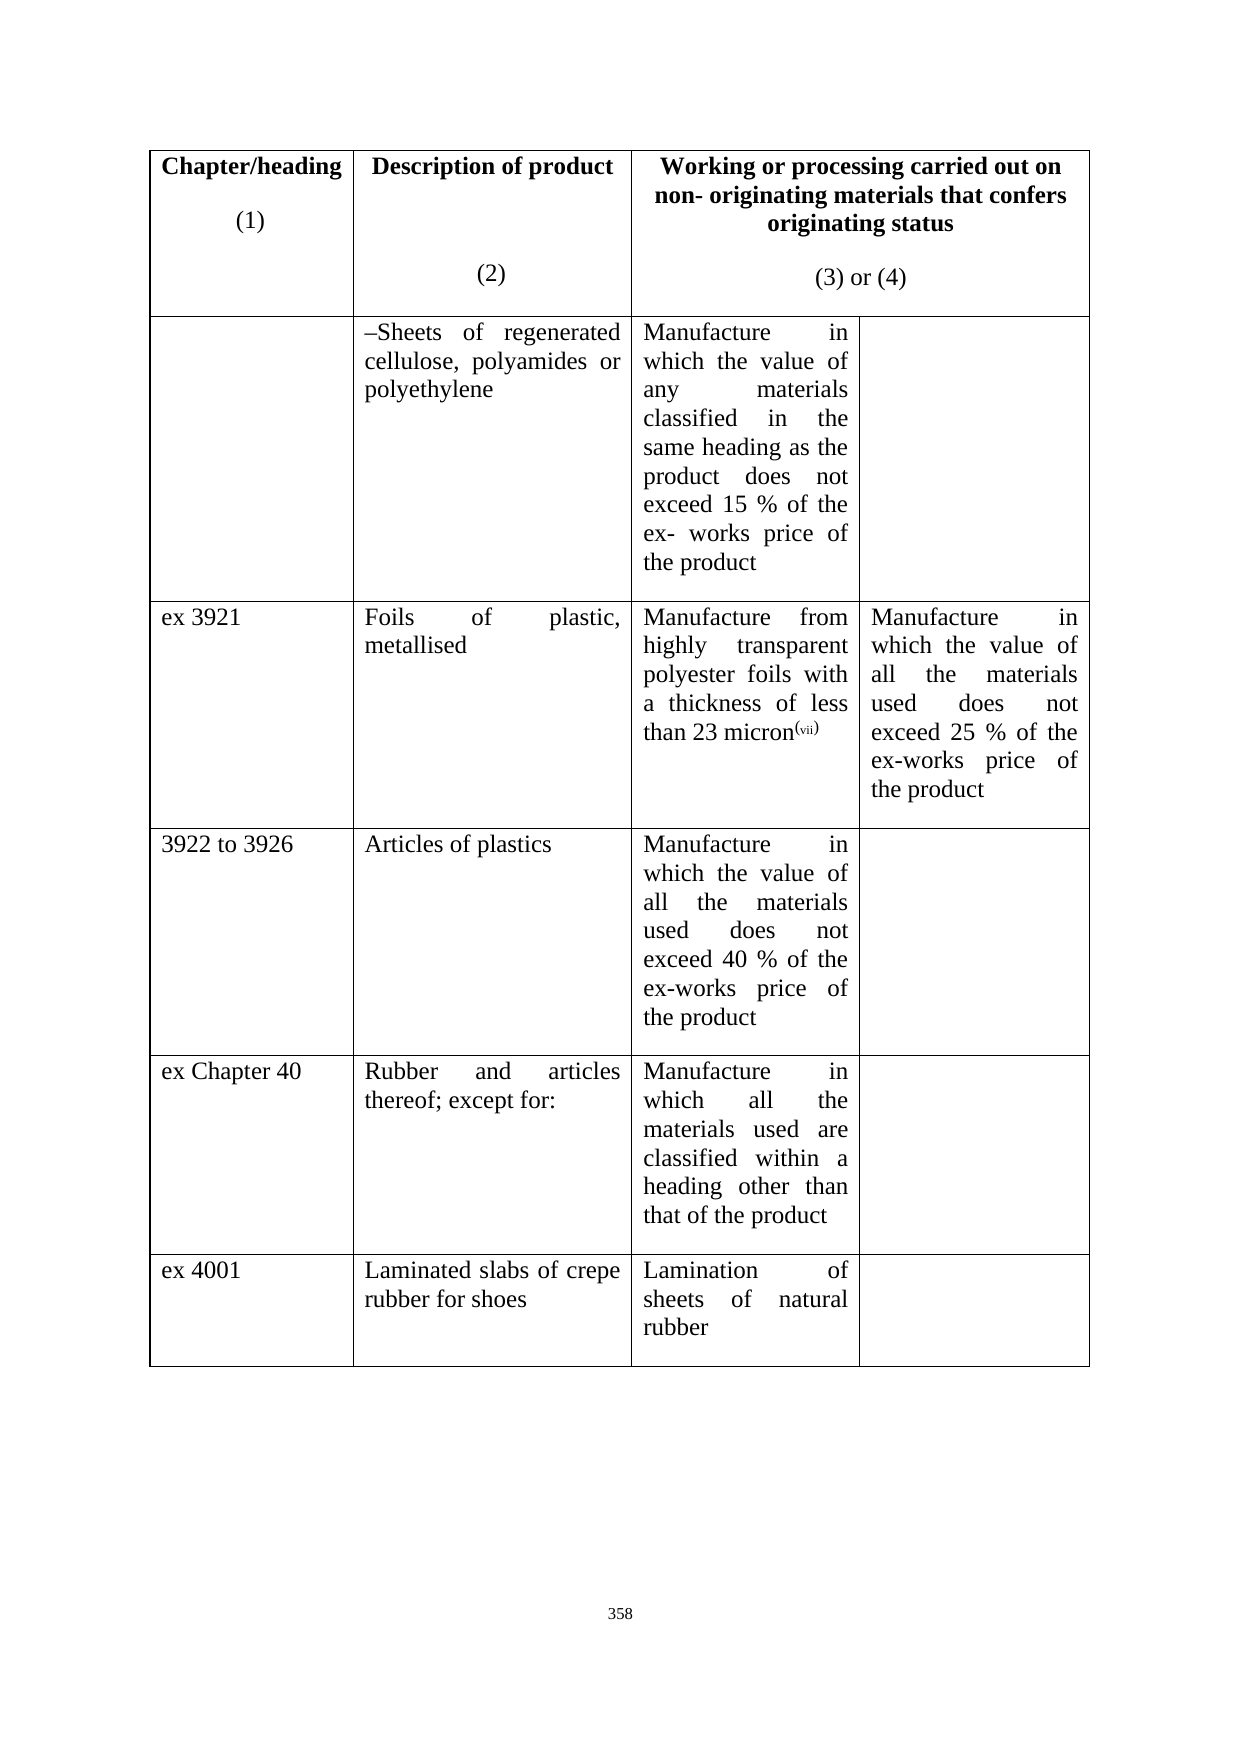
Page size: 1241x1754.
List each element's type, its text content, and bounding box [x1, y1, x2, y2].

table_cell Manufacture from highly transparent polyester foils with a thickness of less than 23 micron() [632, 602, 859, 828]
table_cell Manufacture in which the value of any materials classified in the same heading as the product does not exceed 15 % of the ex- works price of the product [632, 317, 859, 601]
table_cell [151, 317, 353, 601]
table_cell [860, 829, 1089, 1055]
table_header Chapter/heading (1) [151, 151, 353, 316]
table_cell 3922 to 3926 [151, 829, 353, 1055]
table_cell [860, 1255, 1089, 1366]
table_cell Foils of plastic, metallised [354, 602, 631, 828]
table_cell Laminated slabs of crepe rubber for shoes [354, 1255, 631, 1366]
table_cell –Sheets of regenerated cellulose, polyamides or polyethylene [354, 317, 631, 601]
table_header Description of product (2) [354, 151, 631, 316]
table_cell Rubber and articles thereof; except for: [354, 1056, 631, 1254]
table_cell Manufacture in which the value of all the materials used does not exceed 25 % of the ex-works price of the product [860, 602, 1089, 828]
table_cell [860, 317, 1089, 601]
table_header Working or processing carried out on non- originating materials that confers originating status (3) or (4) [632, 151, 1089, 316]
table_cell Manufacture in which all the materials used are classified within a heading other than that of the product [632, 1056, 859, 1254]
table_cell [860, 1056, 1089, 1254]
table_cell Lamination of sheets of natural rubber [632, 1255, 859, 1366]
table_cell Articles of plastics [354, 829, 631, 1055]
table_cell ex Chapter 40 [151, 1056, 353, 1254]
table_cell ex 3921 [151, 602, 353, 828]
table_cell Manufacture in which the value of all the materials used does not exceed 40 % of the ex-works price of the product [632, 829, 859, 1055]
table_cell ex 4001 [151, 1255, 353, 1366]
